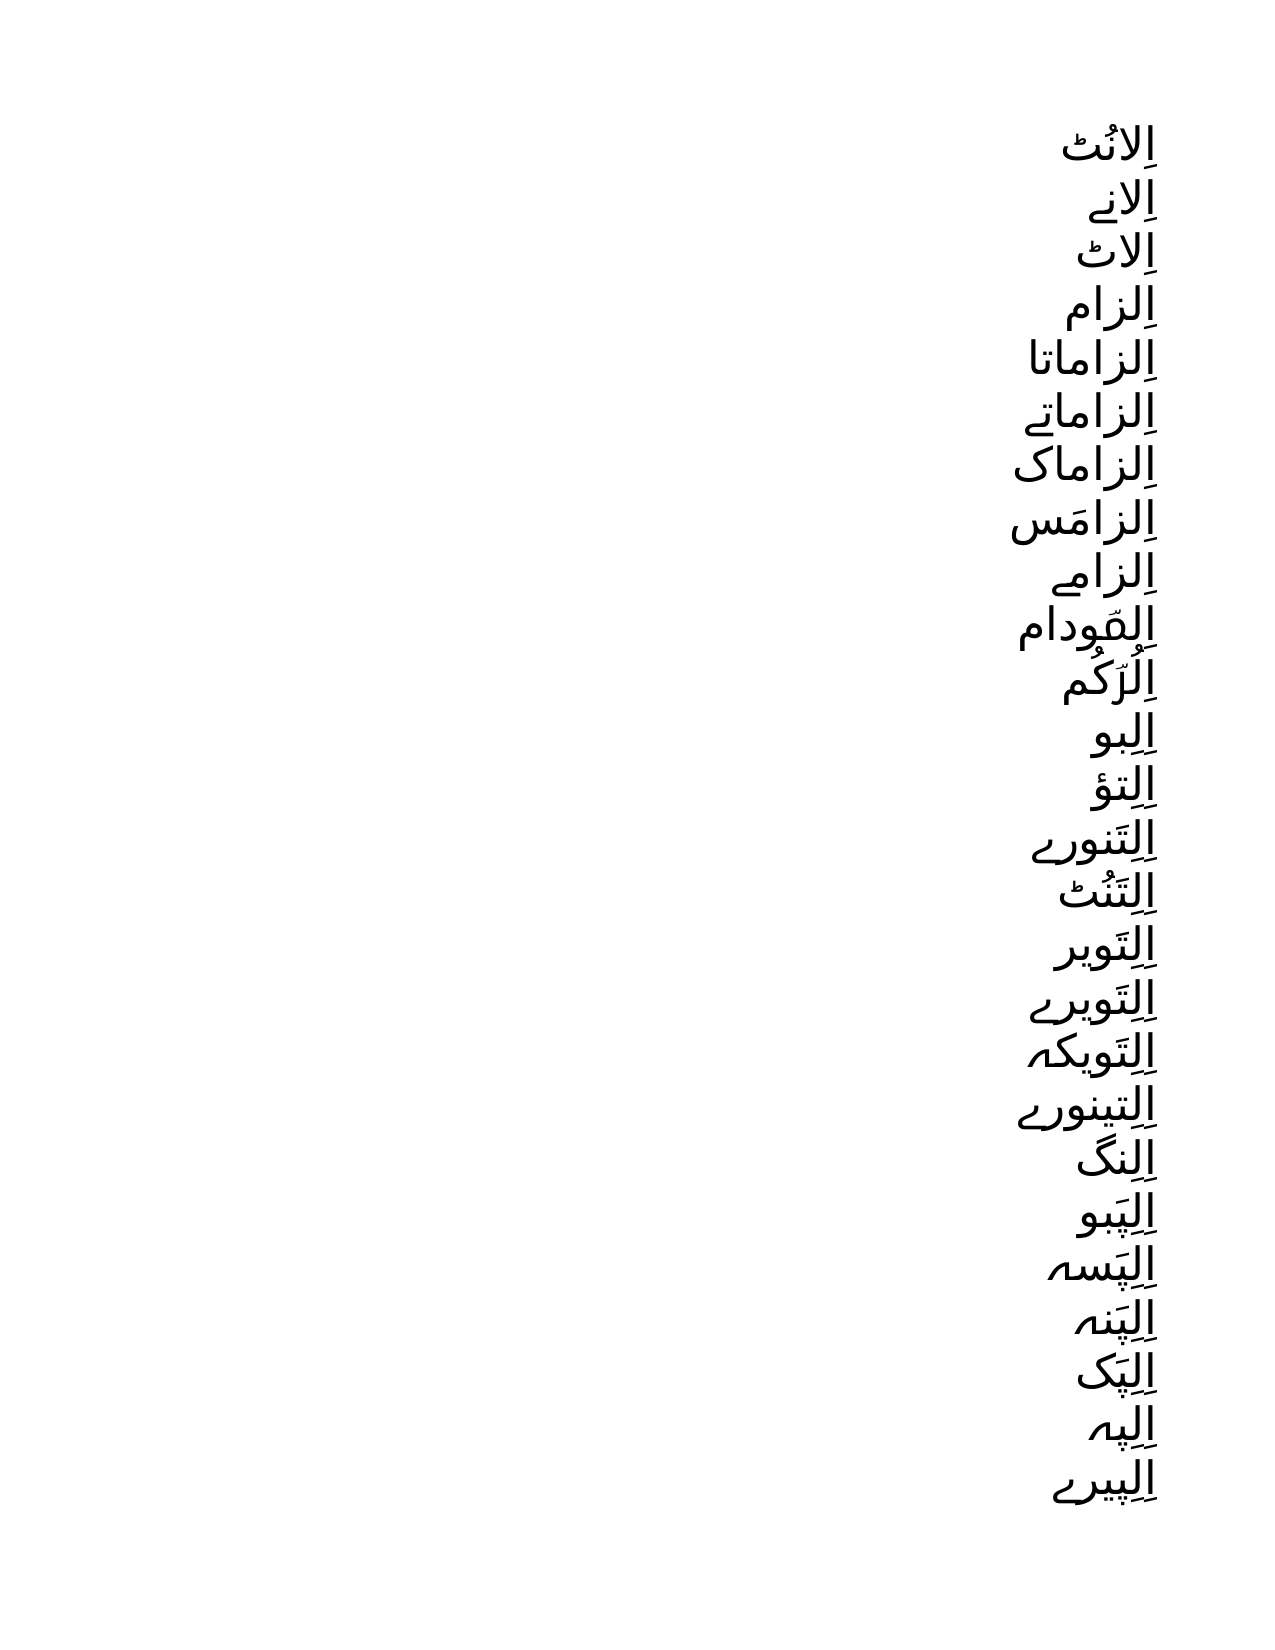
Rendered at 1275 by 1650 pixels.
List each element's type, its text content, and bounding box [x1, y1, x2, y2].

text اِلِپیرے [118, 1451, 1157, 1505]
text اِلِتینورے [118, 1078, 1157, 1131]
text اِلزاماتا [118, 331, 1157, 385]
text اِلِپَسہ [118, 1238, 1157, 1291]
text اِلِنگ [118, 1131, 1157, 1185]
text اِلِپَک [118, 1345, 1157, 1398]
text اِلزاماک [118, 438, 1157, 491]
text اِلِتَویرے [118, 971, 1157, 1025]
text اِلزامَس [118, 491, 1157, 545]
text اِلزاماتے [118, 385, 1157, 438]
text اِلزامے [118, 545, 1157, 598]
text اِلُرؔکُم [118, 651, 1157, 705]
text اِلاٹ [118, 225, 1157, 278]
text اِلِتَویکہ [118, 1025, 1157, 1078]
text اِلانُٹ [118, 118, 1157, 171]
text اِلانے [118, 171, 1157, 225]
text اِلِتَویر [118, 918, 1157, 971]
text اِلِتَنورے [118, 811, 1157, 865]
text اِلِپہ [118, 1398, 1157, 1451]
text اِلِبو [118, 705, 1157, 758]
text اِلِتَنُٹ [118, 865, 1157, 918]
text اِلِپَنہ [118, 1291, 1157, 1345]
text اِلِتؤ [118, 758, 1157, 811]
text اِلمؔودام [118, 598, 1157, 651]
text اِلزام [118, 278, 1157, 331]
text اِلِپَبو [118, 1185, 1157, 1238]
